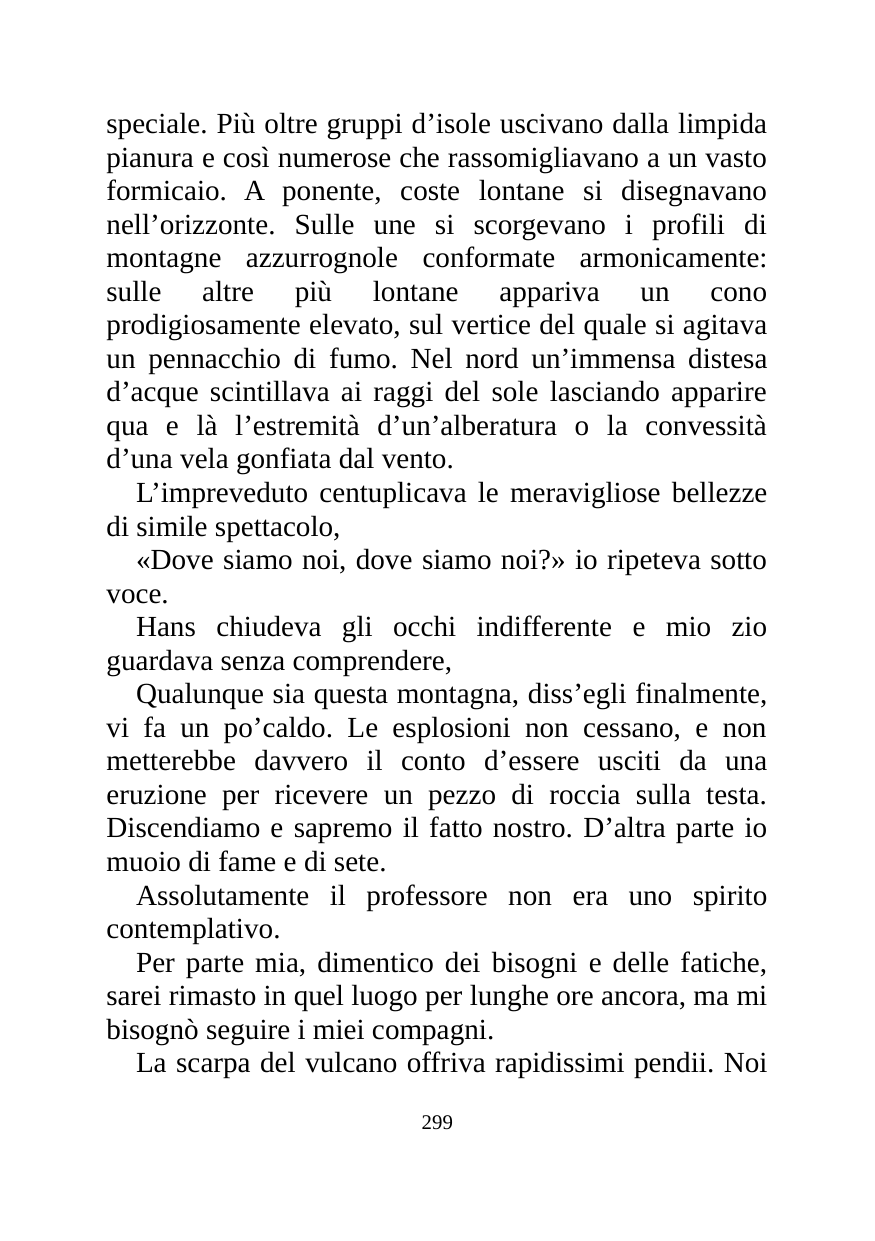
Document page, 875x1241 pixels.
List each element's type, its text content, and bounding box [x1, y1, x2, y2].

text Qualunque sia questa montagna, diss’egli finalmente, vi fa un po’caldo. Le esplosioni non cessano, e non metterebbe davvero il conto d’essere usciti da una eruzione per ricevere un pezzo di roccia sulla testa. Discendiamo e sapremo il fatto nostro. D’altra parte io muoio di fame e di sete. [106, 676, 768, 878]
text L’impreveduto centuplicava le meravigliose bellezze di simile spettacolo, [106, 475, 768, 542]
text Assolutamente il professore non era uno spirito contemplativo. [106, 878, 768, 945]
text Per parte mia, dimentico dei bisogni e delle fatiche, sarei rimasto in quel luogo per lunghe ore ancora, ma mi bisognò seguire i miei compagni. [106, 945, 768, 1045]
text Hans chiudeva gli occhi indifferente e mio zio guardava senza comprendere, [106, 609, 768, 676]
text La scarpa del vulcano offriva rapidissimi pendii. Noi [106, 1045, 768, 1079]
text «Dove siamo noi, dove siamo noi?» io ripeteva sotto voce. [106, 542, 768, 609]
text speciale. Più oltre gruppi d’isole uscivano dalla limpida pianura e così numerose che rassomigliavano a un vasto formicaio. A ponente, coste lontane si disegnavano nell’orizzonte. Sulle une si scorgevano i profili di montagne azzurrognole conformate armonicamente: sulle altre più lontane appariva un cono prodigiosamente elevato, sul vertice del quale si agitava un pennacchio di fumo. Nel nord un’immensa distesa d’acque scintillava ai raggi del sole lasciando apparire qua e là l’estremità d’un’alberatura o la convessità d’una vela gonfiata dal vento. [106, 106, 768, 475]
